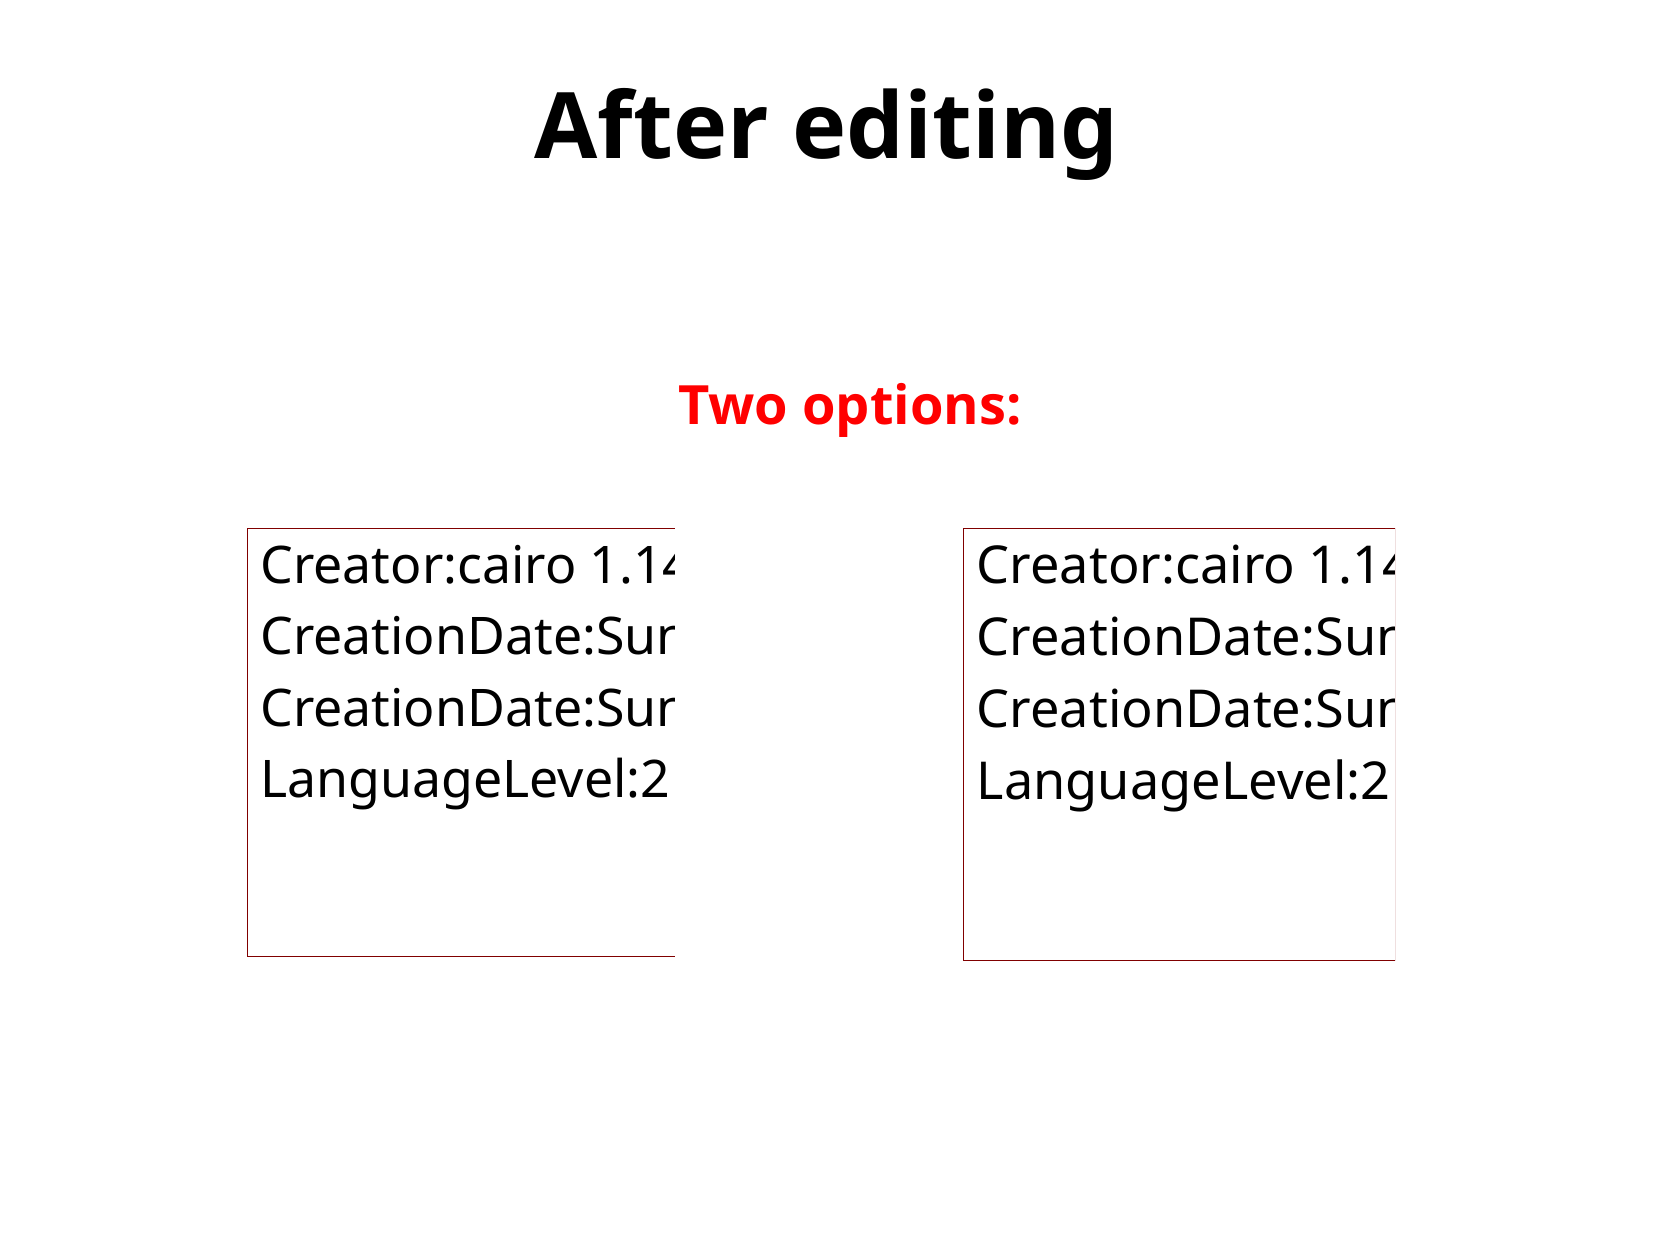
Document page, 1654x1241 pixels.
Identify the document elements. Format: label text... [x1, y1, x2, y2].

picture [243, 525, 676, 957]
title After editing [82, 19, 1571, 227]
picture [960, 525, 1396, 961]
text_box Two options: [663, 359, 991, 441]
